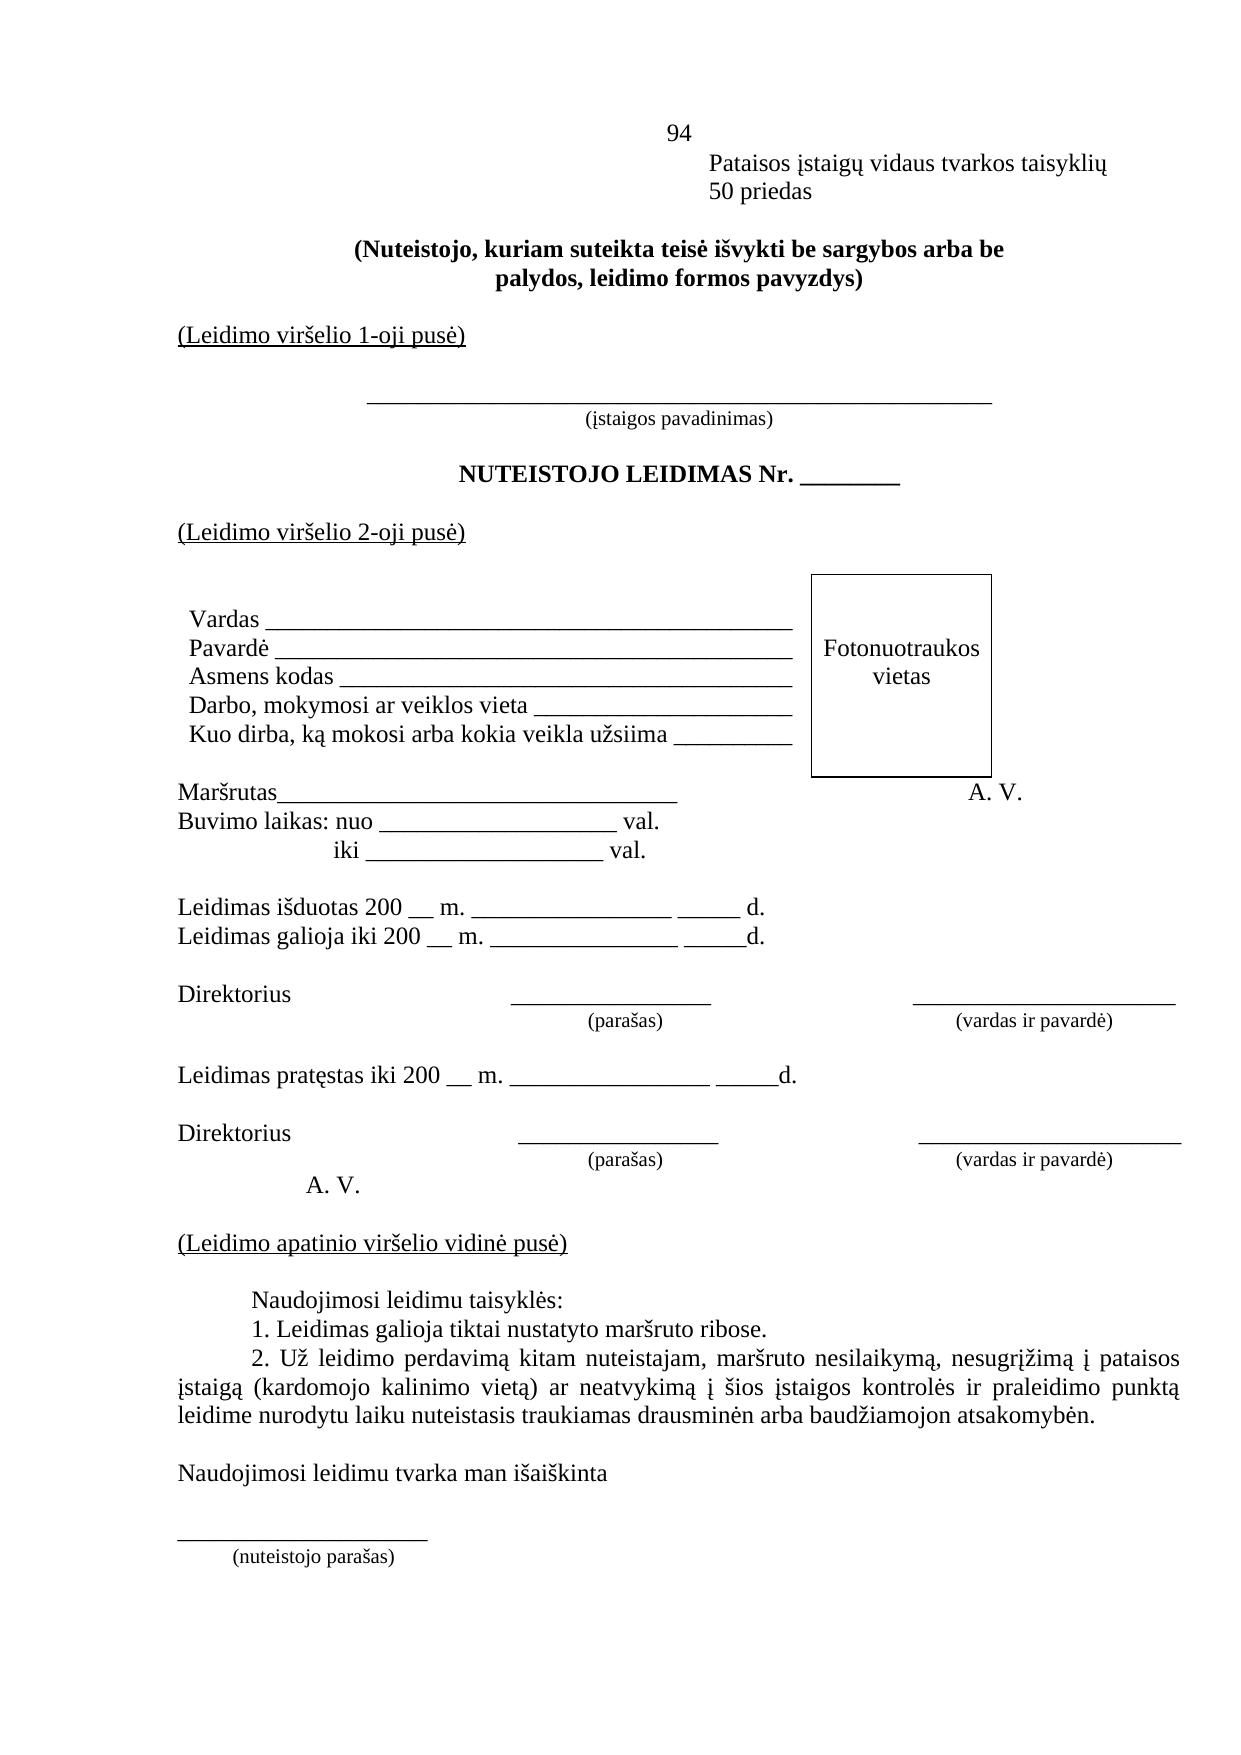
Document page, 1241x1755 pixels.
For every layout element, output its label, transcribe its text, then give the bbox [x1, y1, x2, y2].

table_header Fotonuotraukos vietas [812, 575, 991, 776]
text 2. Už leidimo perdavimą kitam nuteistajam, maršruto nesilaikymą, nesugrįžimą į pataisos įstaigą (kardomojo kalinimo vietą) ar neatvykimą į šios įstaigos kontrolės ir praleidimo punktą leidime nurodytu laiku nuteistasis traukiamas drausminėn arba baudžiamojon atsakomybėn. [177, 1343, 1181, 1429]
text Pataisos įstaigų vidaus tvarkos taisyklių [709, 148, 1181, 176]
text A. V. [177, 1171, 1181, 1199]
text Naudojimosi leidimu taisyklės: [177, 1286, 1181, 1314]
text Leidimas pratęstas iki 200 __ m. ________________ _____d. [177, 1060, 1181, 1089]
text palydos, leidimo formos pavyzdys) [177, 263, 1181, 291]
text (parašas) (vardas ir pavardė) [177, 1007, 1181, 1032]
text __________________________________________________ [177, 378, 1181, 406]
text Leidimas galioja iki 200 __ m. _______________ _____d. [177, 921, 1181, 950]
text ____________________ [177, 1516, 1181, 1544]
text Direktorius ________________ _____________________ [177, 979, 1181, 1007]
text (Leidimo viršelio 1-oji pusė) [177, 320, 1181, 349]
text (Leidimo viršelio 2-oji pusė) [177, 517, 1181, 545]
text (Nuteistojo, kuriam suteikta teisė išvykti be sargybos arba be [177, 234, 1181, 263]
text (parašas) (vardas ir pavardė) [177, 1147, 1181, 1171]
text Naudojimosi leidimu tvarka man išaiškinta [177, 1458, 1181, 1487]
text Buvimo laikas: nuo ___________________ val. [177, 806, 1181, 835]
text iki ___________________ val. [177, 835, 1181, 864]
text 50 priedas [177, 176, 1181, 205]
text Direktorius ________________ _____________________ [177, 1118, 1181, 1147]
table_header Vardas Pavardė Asmens kodas Darbo, mokymosi ar veiklos vieta Kuo dirba, ką mokosi arba kokia veikla užsiima [177, 574, 811, 776]
text 1. Leidimas galioja tiktai nustatyto maršruto ribose. [177, 1314, 1181, 1343]
text NUTEISTOJO LEIDIMAS Nr. ________ [177, 459, 1181, 488]
text Maršrutas________________________________ A. V. [177, 777, 1181, 806]
text (įstaigos pavadinimas) [177, 406, 1181, 430]
text (Leidimo apatinio viršelio vidinė pusė) [177, 1228, 1181, 1257]
text (nuteistojo parašas) [177, 1544, 1181, 1568]
text Leidimas išduotas 200 __ m. ________________ _____ d. [177, 892, 1181, 921]
